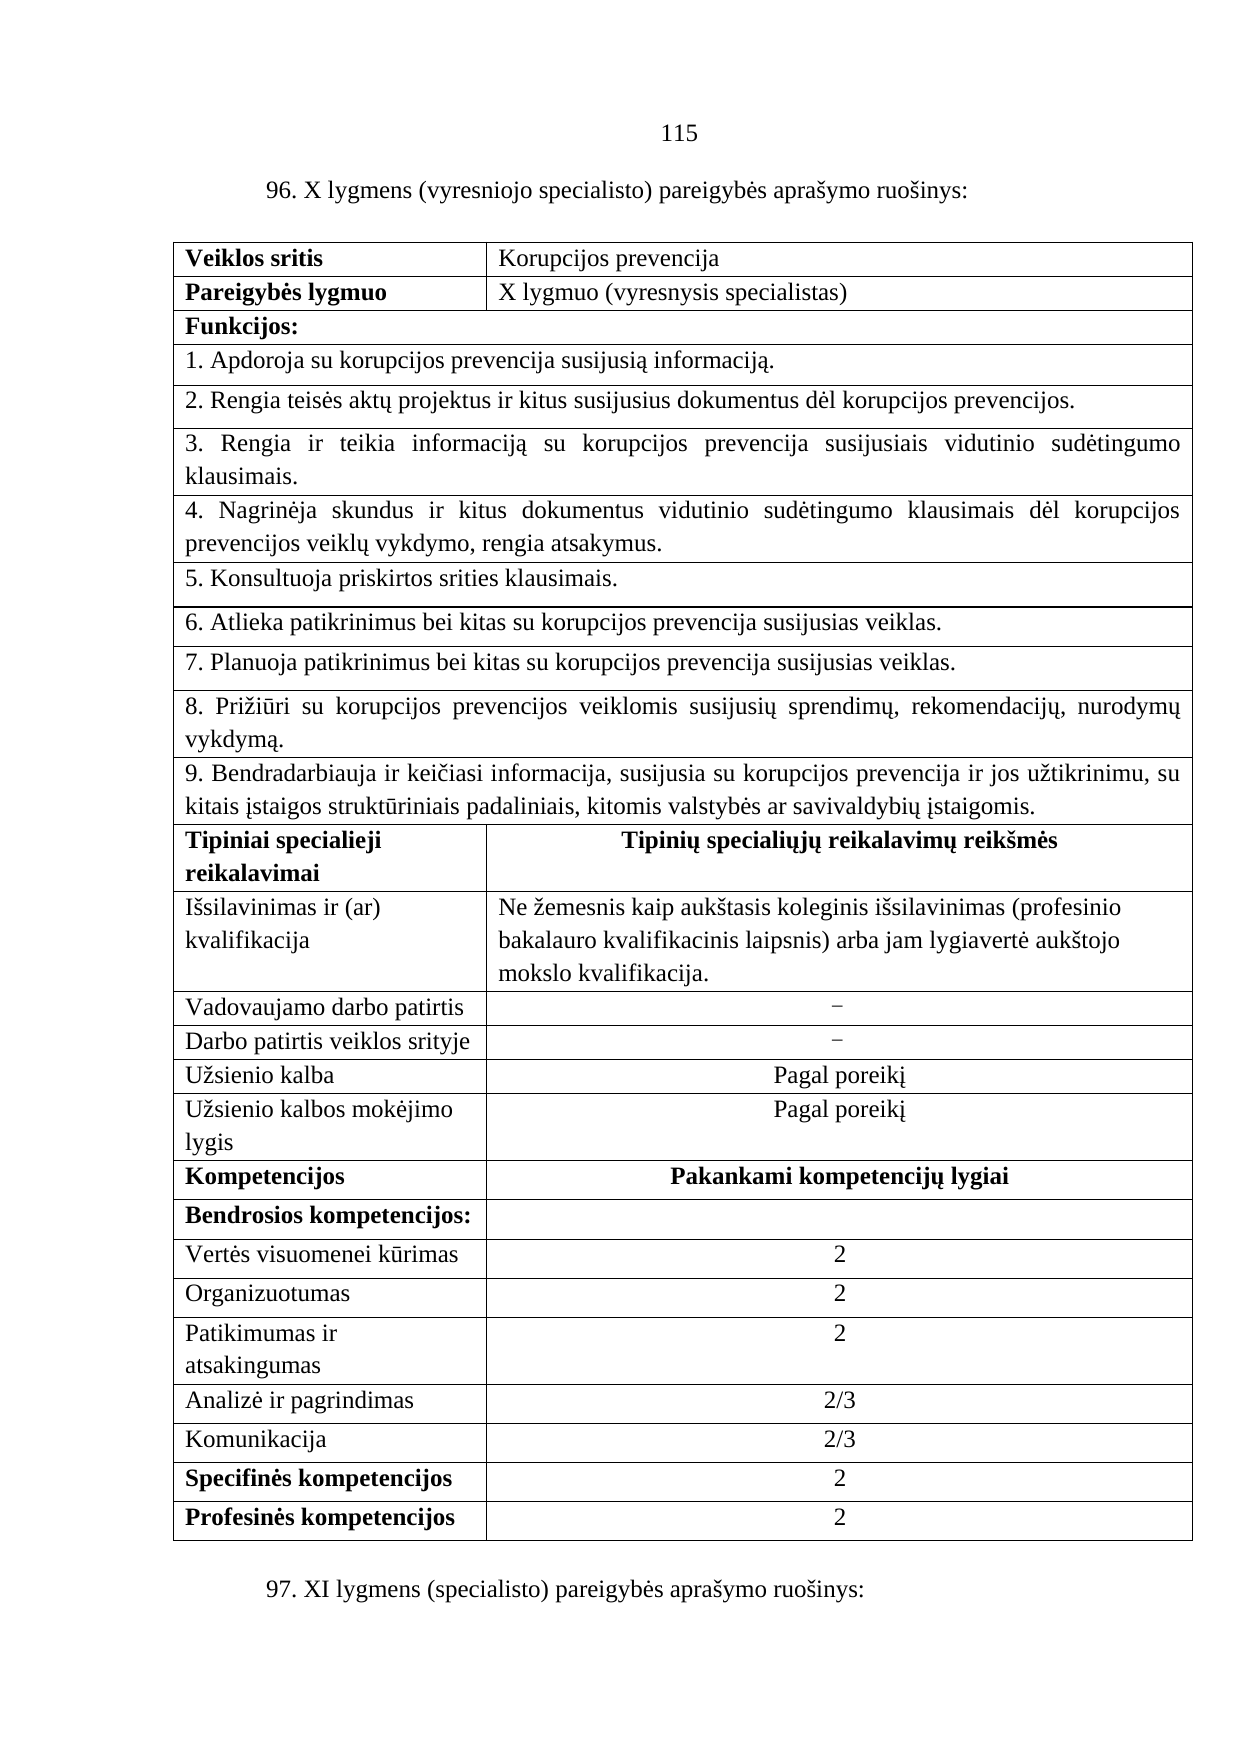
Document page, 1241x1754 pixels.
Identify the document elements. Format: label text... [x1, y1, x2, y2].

table_cell Profesinės kompetencijos [174, 1502, 486, 1540]
table_cell Užsienio kalbos mokėjimo lygis [174, 1094, 486, 1160]
table_cell Užsienio kalba [174, 1060, 486, 1093]
table_cell Analizė ir pagrindimas [174, 1385, 486, 1423]
table_cell 2 [487, 1279, 1192, 1317]
table_cell Darbo patirtis veiklos srityje [174, 1026, 486, 1059]
table_cell Vertės visuomenei kūrimas [174, 1240, 486, 1277]
table_cell 2 [487, 1240, 1192, 1277]
table_cell 4. Nagrinėja skundus ir kitus dokumentus vidutinio sudėtingumo klausimais dėl korupcijos prevencijos veiklų vykdymo, rengia atsakymus. [174, 496, 1192, 562]
table_cell 6. Atlieka patikrinimus bei kitas su korupcijos prevencija susijusias veiklas. [174, 608, 1192, 646]
table_cell 1. Apdoroja su korupcijos prevencija susijusią informaciją. [174, 345, 1192, 384]
text 97. XI lygmens (specialisto) pareigybės aprašymo ruošinys: [177, 1574, 1181, 1603]
table_cell Vadovaujamo darbo patirtis [174, 992, 486, 1025]
table_header Korupcijos prevencija [487, 243, 1192, 276]
table_cell Specifinės kompetencijos [174, 1463, 486, 1501]
table_cell 2. Rengia teisės aktų projektus ir kitus susijusius dokumentus dėl korupcijos prevencijos. [174, 386, 1192, 427]
table_cell X lygmuo (vyresnysis specialistas) [487, 277, 1192, 310]
table_cell Bendrosios kompetencijos: [174, 1200, 486, 1238]
table_cell Kompetencijos [174, 1161, 486, 1199]
table_cell 3. Rengia ir teikia informaciją su korupcijos prevencija susijusiais vidutinio sudėtingumo klausimais. [174, 429, 1192, 494]
table_cell 8. Prižiūri su korupcijos prevencijos veiklomis susijusių sprendimų, rekomendacijų, nurodymų vykdymą. [174, 691, 1192, 757]
text 96. X lygmens (vyresniojo specialisto) pareigybės aprašymo ruošinys: [177, 176, 1181, 204]
table_cell 2/3 [487, 1424, 1192, 1462]
table_cell Patikimumas ir atsakingumas [174, 1318, 486, 1384]
table_cell 9. Bendradarbiauja ir keičiasi informacija, susijusia su korupcijos prevencija ir jos užtikrinimu, su kitais įstaigos struktūriniais padaliniais, kitomis valstybės ar savivaldybių įstaigomis. [174, 758, 1192, 824]
table_cell 2 [487, 1502, 1192, 1540]
table_cell Tipiniai specialieji reikalavimai [174, 825, 486, 891]
table_cell 7. Planuoja patikrinimus bei kitas su korupcijos prevencija susijusias veiklas. [174, 647, 1192, 690]
table_cell [487, 1200, 1192, 1238]
table_cell 2/3 [487, 1385, 1192, 1423]
table_cell 5. Konsultuoja priskirtos srities klausimais. [174, 563, 1192, 606]
table_cell Išsilavinimas ir (ar) kvalifikacija [174, 892, 486, 991]
table_cell Pakankami kompetencijų lygiai [487, 1161, 1192, 1199]
table_cell – [487, 992, 1192, 1025]
table_cell Tipinių specialiųjų reikalavimų reikšmės [487, 825, 1192, 891]
table_cell 2 [487, 1318, 1192, 1384]
table_cell Funkcijos: [174, 311, 1192, 344]
table_cell 2 [487, 1463, 1192, 1501]
table_cell Organizuotumas [174, 1279, 486, 1317]
table_cell Pareigybės lygmuo [174, 277, 486, 310]
table_cell Ne žemesnis kaip aukštasis koleginis išsilavinimas (profesinio bakalauro kvalifikacinis laipsnis) arba jam lygiavertė aukštojo mokslo kvalifikacija. [487, 892, 1192, 991]
table_cell Komunikacija [174, 1424, 486, 1462]
table_cell Pagal poreikį [487, 1094, 1192, 1160]
table_cell – [487, 1026, 1192, 1059]
table_header Veiklos sritis [174, 243, 486, 276]
table_cell Pagal poreikį [487, 1060, 1192, 1093]
